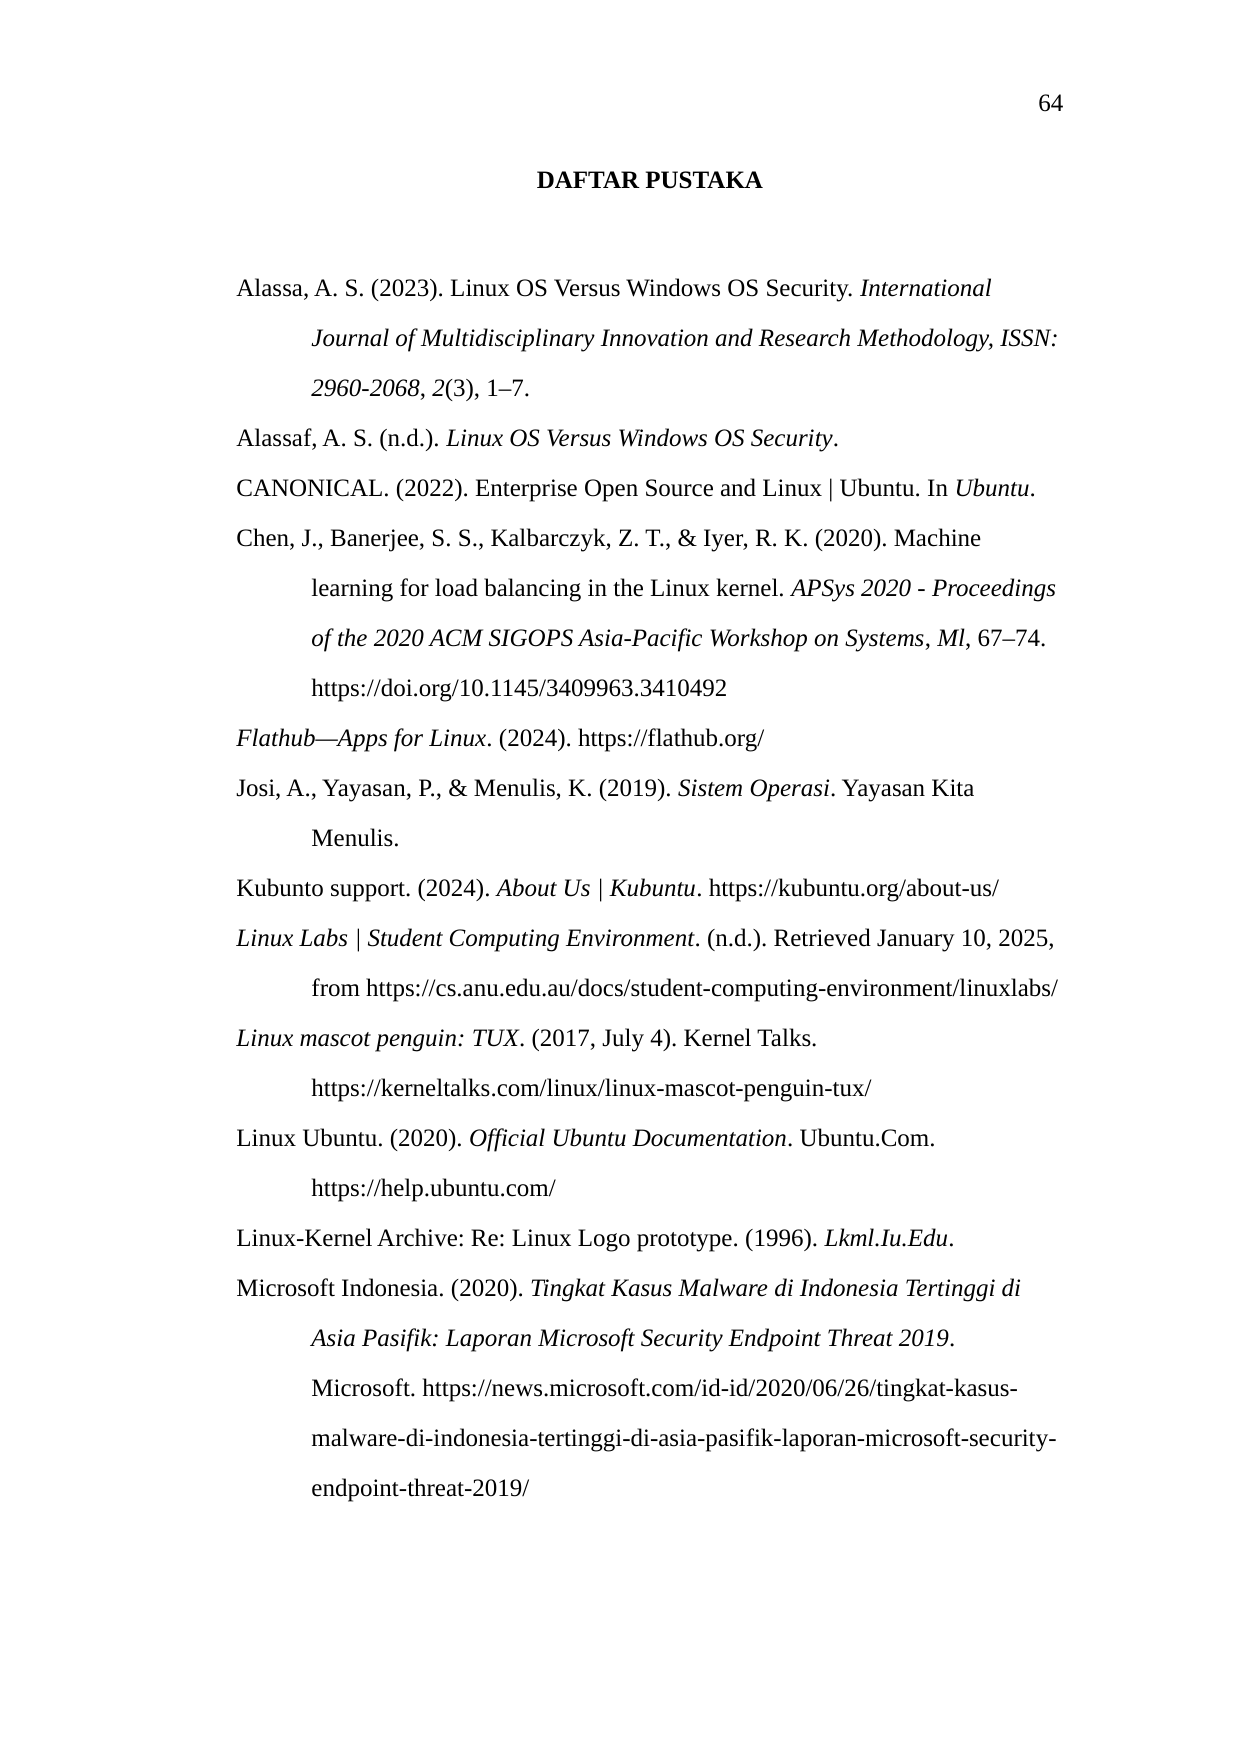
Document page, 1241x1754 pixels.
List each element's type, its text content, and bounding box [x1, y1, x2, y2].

text Kubunto support. (2024). About Us | Kubuntu. https://kubuntu.org/about-us/ [236, 852, 1063, 902]
text Linux mascot penguin: TUX. (2017, July 4). Kernel Talks. https://kerneltalks.com/linux/linux-mascot-penguin-tux/ [236, 1002, 1063, 1102]
text CANONICAL. (2022). Enterprise Open Source and Linux | Ubuntu. In Ubuntu. [236, 452, 1063, 502]
text Linux Ubuntu. (2020). Official Ubuntu Documentation. Ubuntu.Com. https://help.ubuntu.com/ [236, 1102, 1063, 1202]
text Alassaf, A. S. (n.d.). Linux OS Versus Windows OS Security. [236, 402, 1063, 452]
text Josi, A., Yayasan, P., & Menulis, K. (2019). Sistem Operasi. Yayasan Kita Menulis. [236, 752, 1063, 852]
text Flathub—Apps for Linux. (2024). https://flathub.org/ [236, 702, 1063, 752]
subtitle DAFTAR PUSTAKA [236, 165, 1063, 194]
text Chen, J., Banerjee, S. S., Kalbarczyk, Z. T., & Iyer, R. K. (2020). Machine learning for load balancing in the Linux kernel. APSys 2020 - Proceedings of the 2020 ACM SIGOPS Asia-Pacific Workshop on Systems, Ml, 67–74. https://doi.org/10.1145/3409963.3410492 [236, 502, 1063, 702]
text Alassa, A. S. (2023). Linux OS Versus Windows OS Security. International Journal of Multidisciplinary Innovation and Research Methodology, ISSN: 2960-2068, 2(3), 1–7. [236, 252, 1063, 402]
text Linux Labs | Student Computing Environment. (n.d.). Retrieved January 10, 2025, from https://cs.anu.edu.au/docs/student-computing-environment/linuxlabs/ [236, 902, 1063, 1002]
text Microsoft Indonesia. (2020). Tingkat Kasus Malware di Indonesia Tertinggi di Asia Pasifik: Laporan Microsoft Security Endpoint Threat 2019. Microsoft. https://news.microsoft.com/id-id/2020/06/26/tingkat-kasus-malware-di-indonesia-tertinggi-di-asia-pasifik-laporan-microsoft-security-endpoint-threat-2019/ [236, 1252, 1063, 1502]
text Linux-Kernel Archive: Re: Linux Logo prototype. (1996). Lkml.Iu.Edu. [236, 1202, 1063, 1252]
